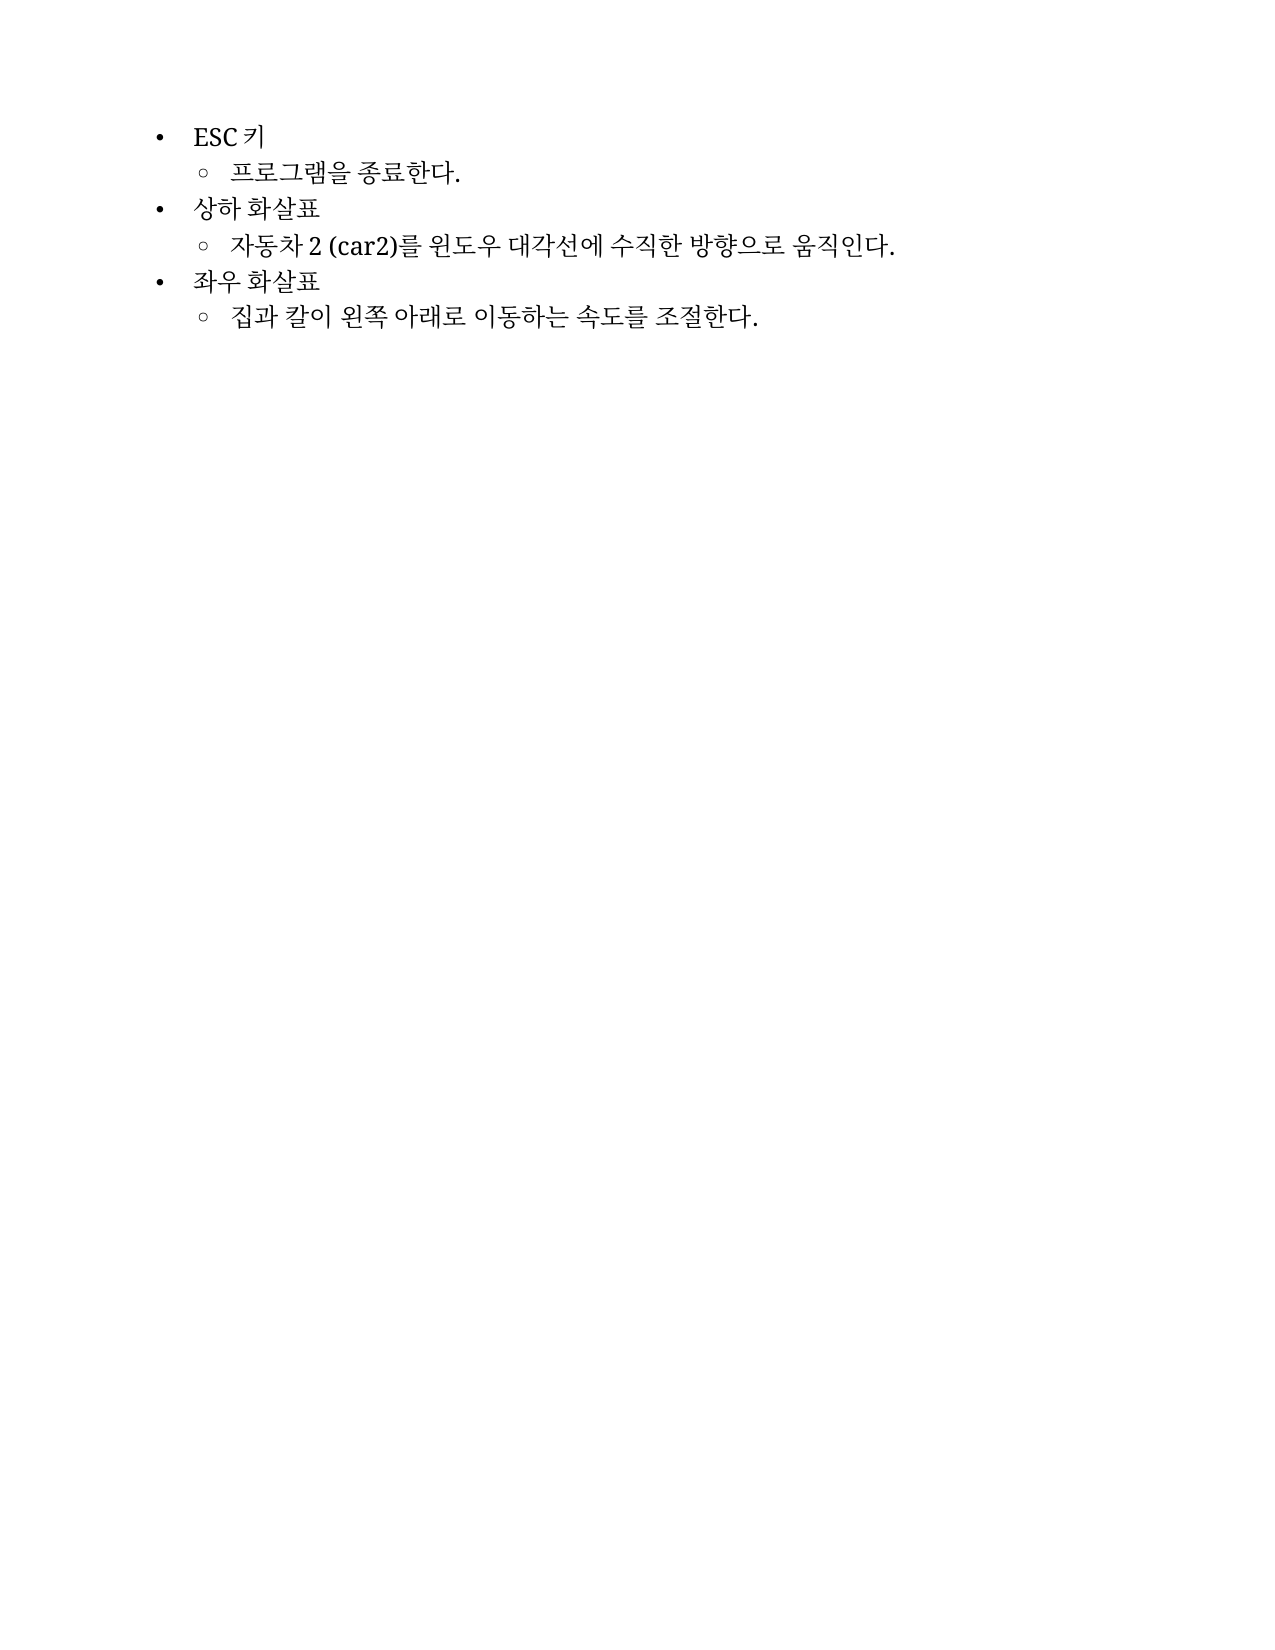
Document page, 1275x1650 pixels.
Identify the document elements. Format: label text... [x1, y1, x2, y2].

list 좌우 화살표 [156, 262, 1157, 298]
list 상하 화살표 [156, 190, 1157, 226]
list 자동차2 (car2)를 윈도우 대각선에 수직한 방향으로 움직인다. [193, 226, 1157, 262]
list ESC키 [156, 118, 1157, 154]
list 집과 칼이 왼쪽 아래로 이동하는 속도를 조절한다. [193, 298, 1157, 334]
list 프로그램을 종료한다. [193, 154, 1157, 190]
